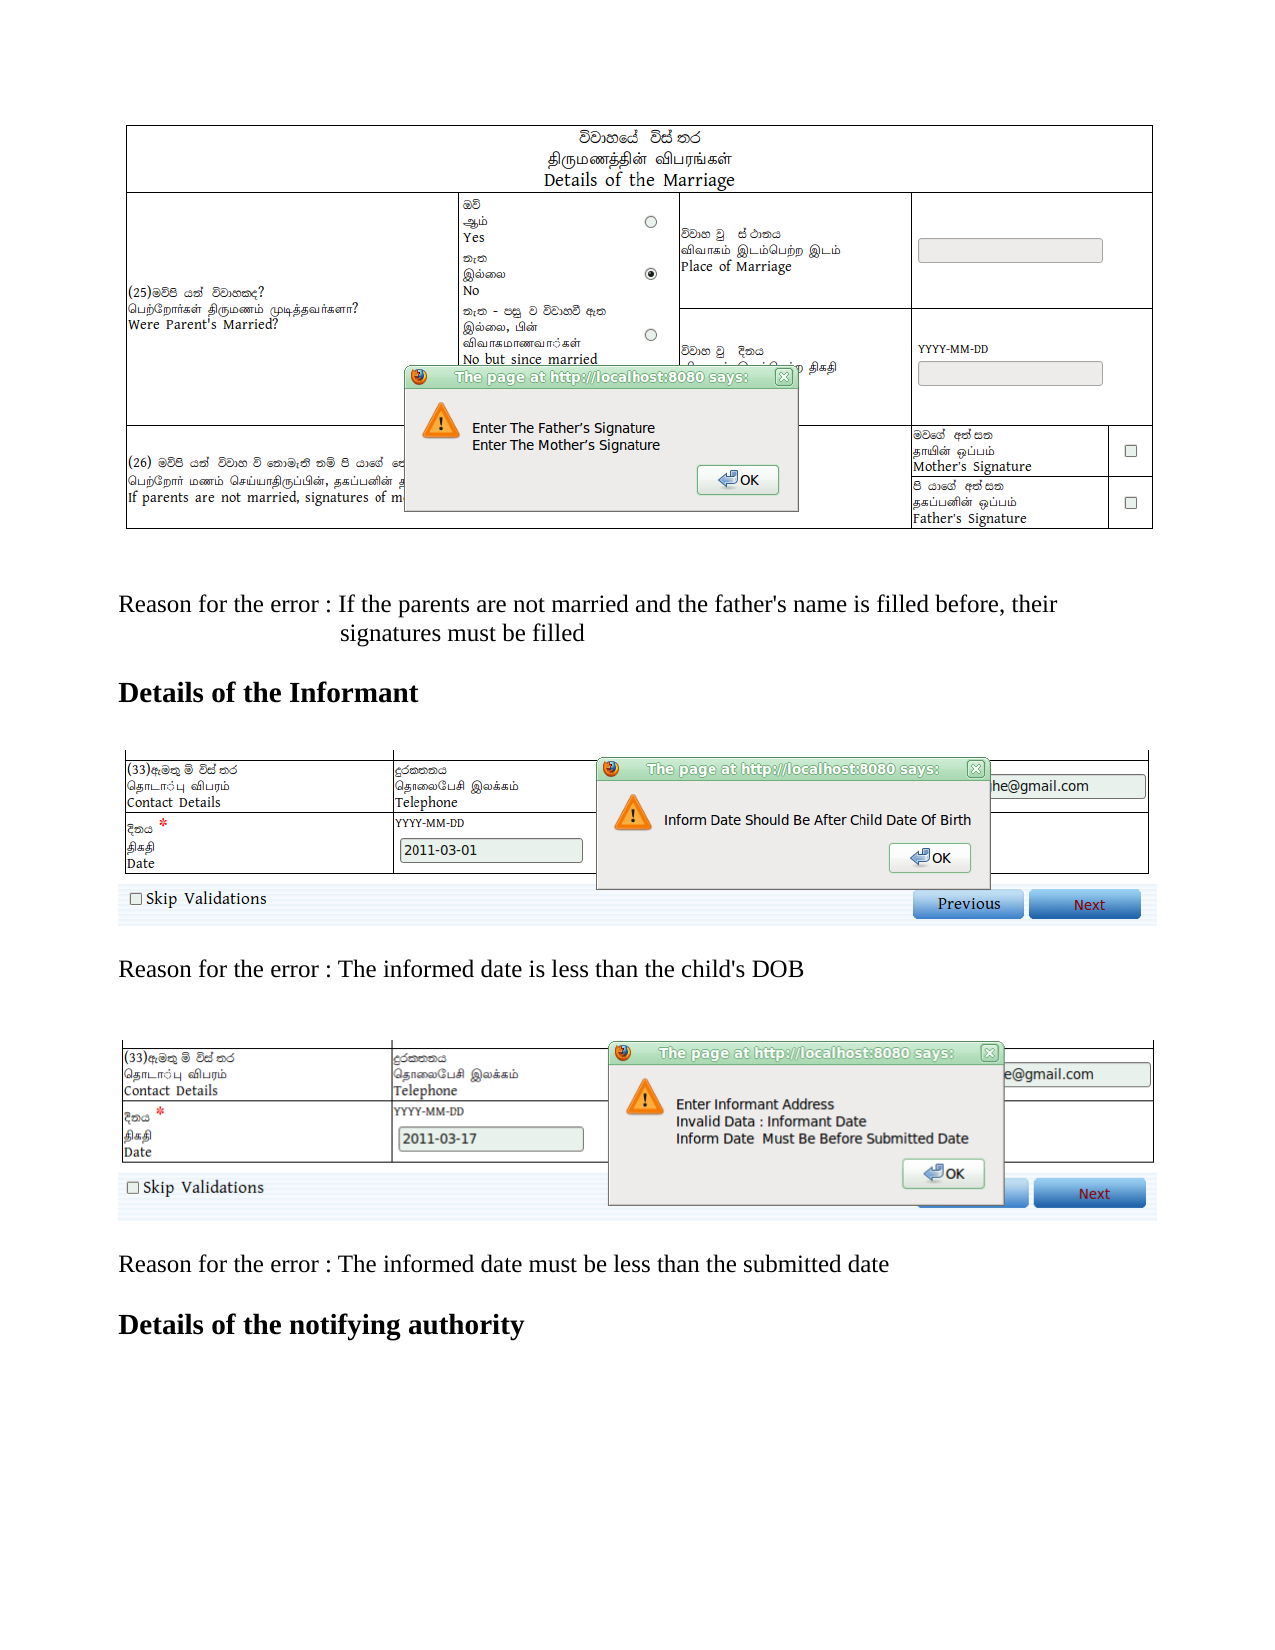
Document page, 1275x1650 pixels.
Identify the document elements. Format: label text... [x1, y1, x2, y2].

text Reason for the error : If the parents are not married and the father's name is filled before, their signatures must be filled [118, 589, 1157, 646]
text Details of the notifying authority [118, 1307, 1157, 1341]
text Reason for the error : The informed date is less than the child's DOB [118, 954, 1157, 983]
text Details of the Informant [118, 675, 1157, 709]
picture [118, 750, 1157, 926]
picture [118, 1040, 1157, 1221]
picture [118, 118, 1157, 532]
text Reason for the error : The informed date must be less than the submitted date [118, 1249, 1157, 1278]
